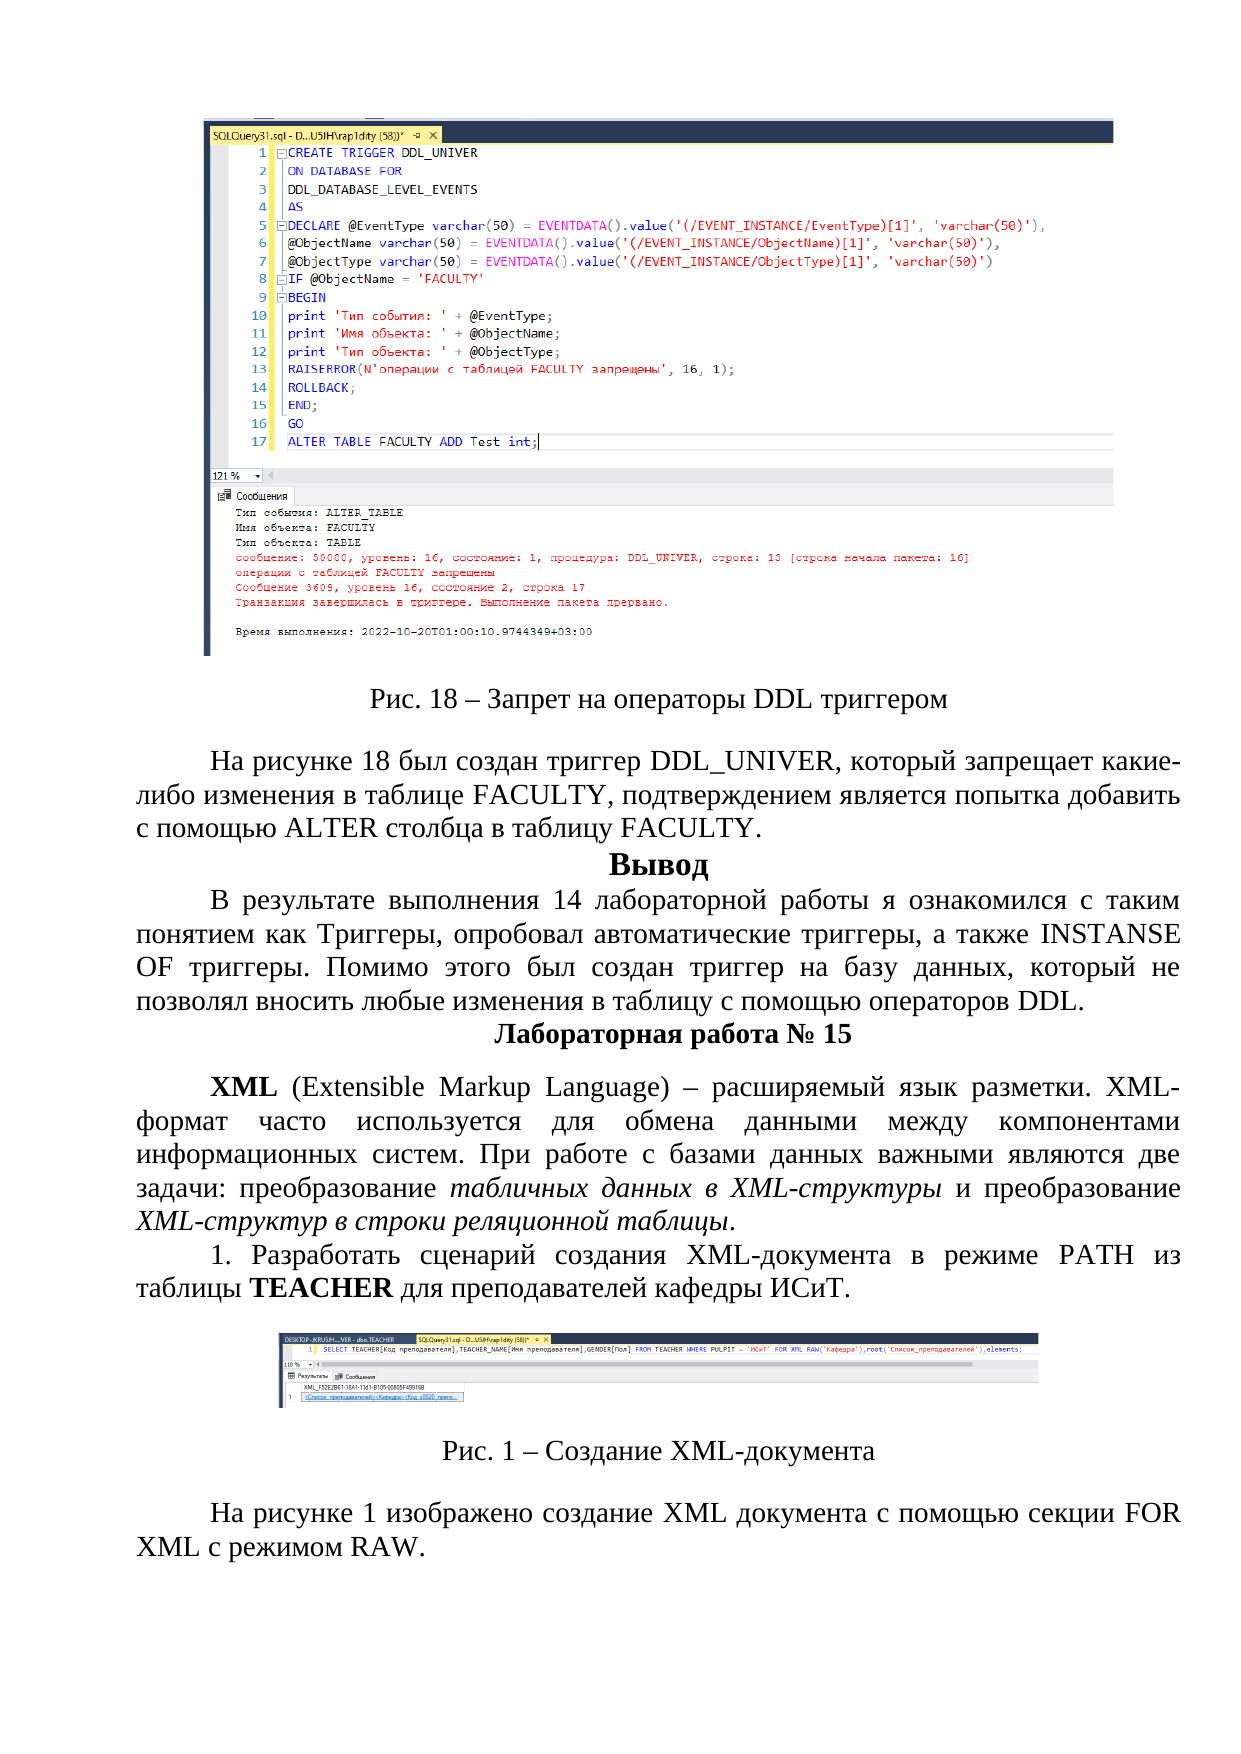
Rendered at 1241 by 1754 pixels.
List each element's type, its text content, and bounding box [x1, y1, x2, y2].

text В результате выполнения 14 лабораторной работы я ознакомился с таким понятием как Триггеры, опробовал автоматические триггеры, а также INSTANSE OF триггеры. Помимо этого был создан триггер на базу данных, который не позволял вносить любые изменения в таблицу с помощью операторов DDL. [136, 882, 1181, 1017]
text Рис. 1 – Создание XML-документа [136, 1433, 1181, 1466]
text Лабораторная работа № 15 [136, 1017, 1181, 1050]
text На рисунке 18 был создан триггер DDL_UNIVER, который запрещает какие-либо изменения в таблице FACULTY, подтверждением является попытка добавить с помощью ALTER столбца в таблицу FACULTY. [136, 743, 1181, 844]
text Вывод [136, 844, 1181, 882]
text На рисунке 1 изображено создание XML документа с помощью секции FOR XML с режимом RAW. [136, 1496, 1181, 1563]
picture [278, 1333, 1039, 1408]
picture [203, 118, 1114, 656]
text 1. Разработать сценарий создания XML-документа в режиме PATH из таблицы TEACHER для преподавателей кафедры ИСиТ. [136, 1237, 1181, 1304]
text XML (Extensible Markup Language) – расширяемый язык разметки. XML-формат часто используется для обмена данными между компонентами информационных систем. При работе с базами данных важными являются две задачи: преобразование табличных данных в XML-структуры и преобразование XML-структур в строки реляционной таблицы. [136, 1069, 1181, 1237]
text Рис. 18 – Запрет на операторы DDL триггером [136, 681, 1181, 714]
